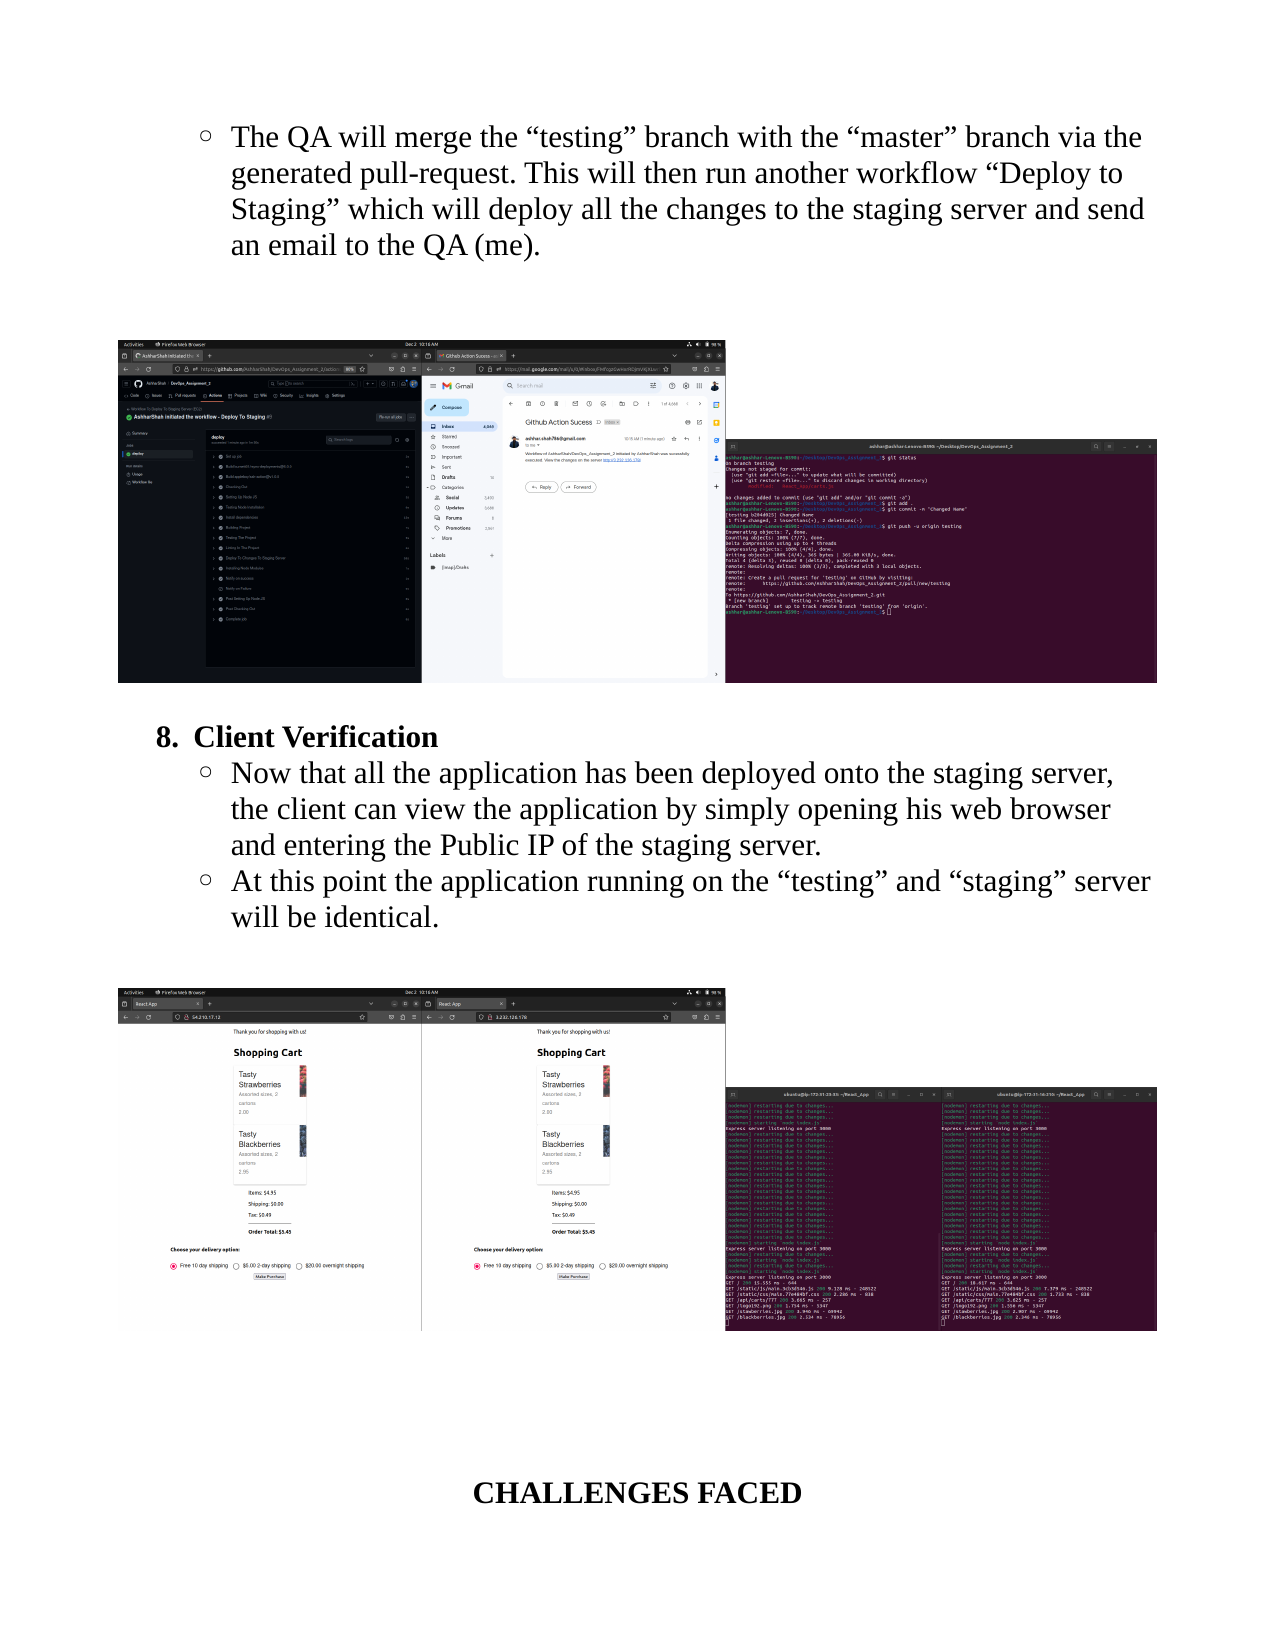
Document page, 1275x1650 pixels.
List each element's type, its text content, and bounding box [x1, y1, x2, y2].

picture [118, 988, 1157, 1331]
picture [118, 340, 1157, 683]
text CHALLENGES FACED [118, 1474, 1157, 1510]
list Now that all the application has been deployed onto the staging server, the client can view the application by simply opening his web browser and entering the Public IP of the staging server. [193, 754, 1157, 862]
list The QA will merge the “testing” branch with the “master” branch via the generated pull-request. This will then run another workflow “Deploy to Staging” which will deploy all the changes to the staging server and send an email to the QA (me). [193, 118, 1157, 262]
list Client Verification [156, 718, 1157, 754]
list At this point the application running on the “testing” and “staging” server will be identical. [193, 862, 1157, 934]
